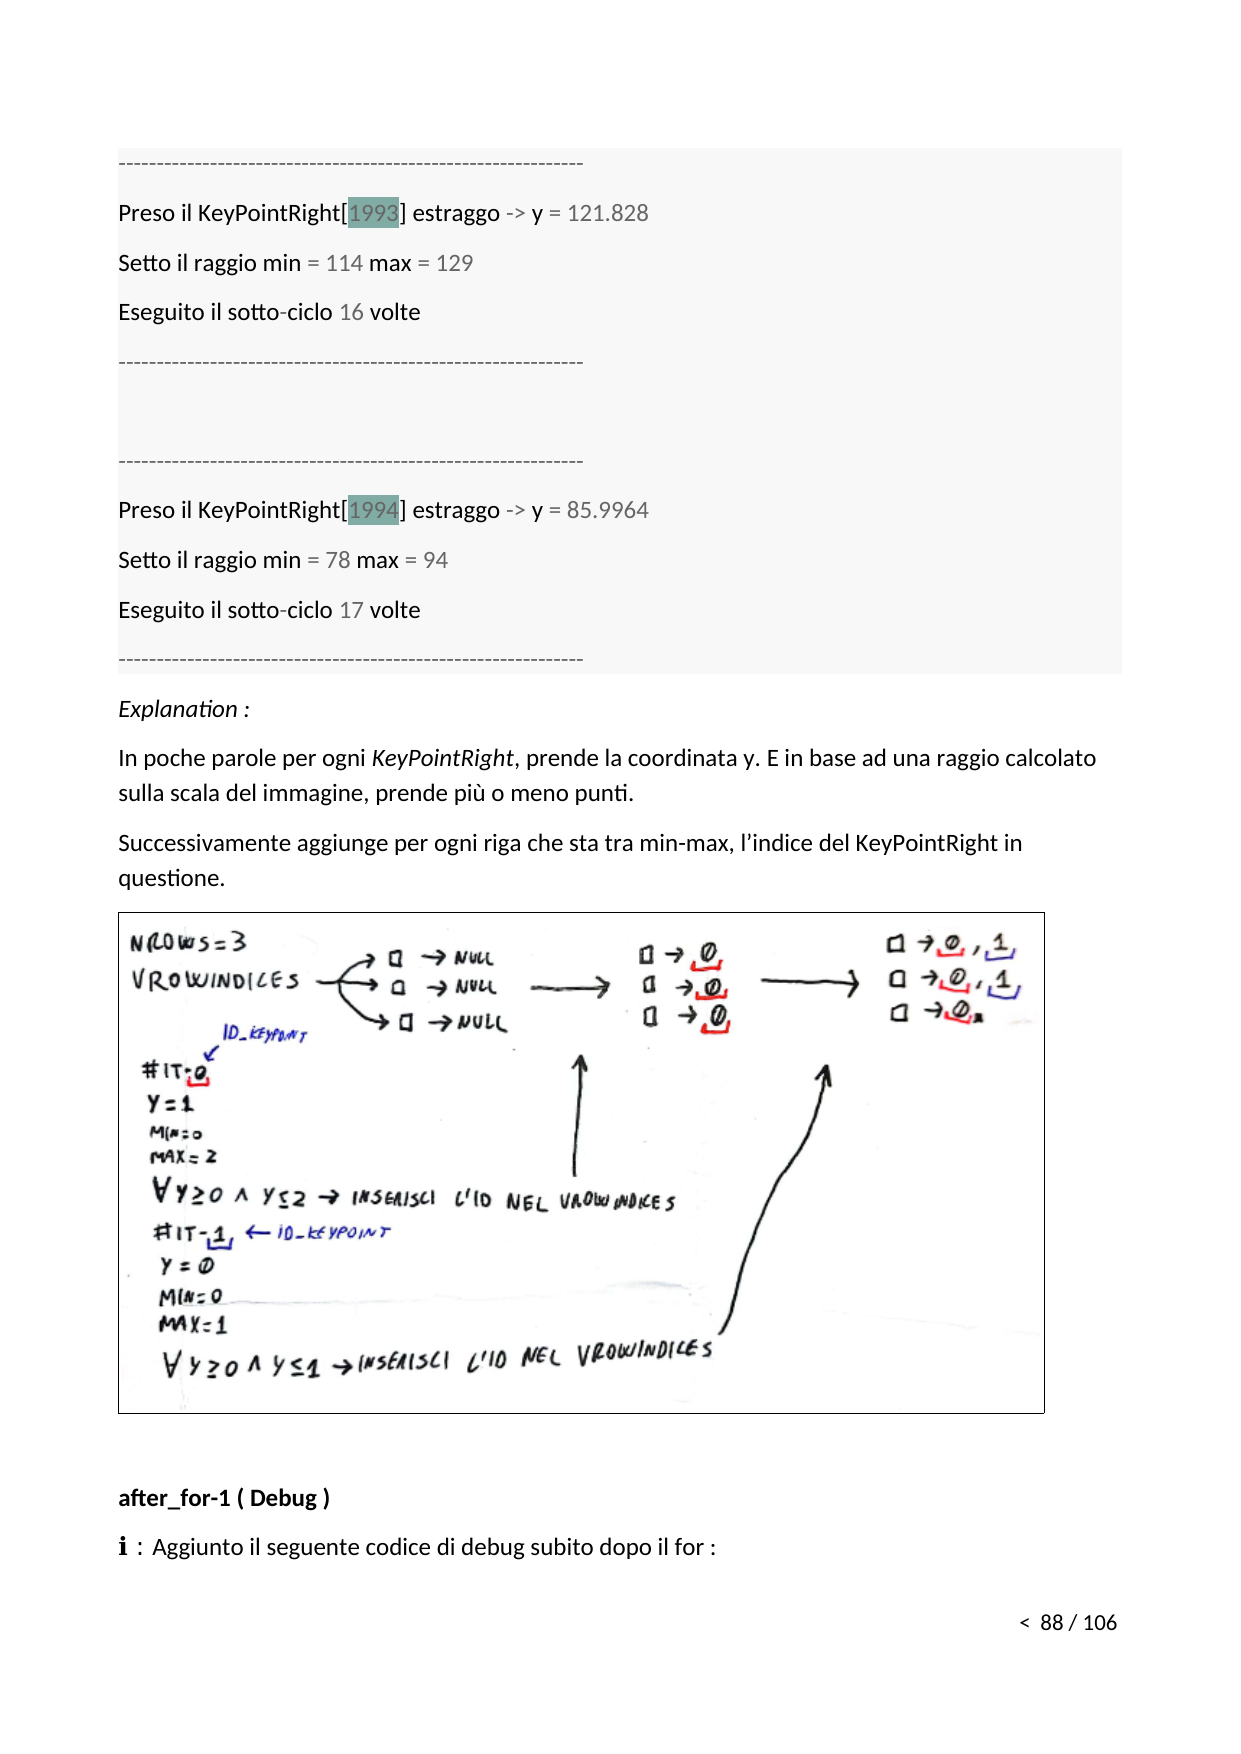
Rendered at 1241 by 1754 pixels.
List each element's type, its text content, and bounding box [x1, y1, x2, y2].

text Preso il KeyPointRight[1994] estraggo -> y = 85.9964 [118, 495, 1122, 525]
text Setto il raggio min = 78 max = 94 [118, 544, 1122, 575]
text ------------------------------------------------------------- [118, 346, 1122, 376]
text after_for-1 ( Debug ) [118, 1482, 1122, 1512]
text In poche parole per ogni KeyPointRight, prende la coordinata y. E in base ad una raggio calcolato sulla scala del immagine, prende più o meno punti. [118, 743, 1122, 808]
text Successivamente aggiunge per ogni riga che sta tra min-max, l’indice del KeyPointRight in questione. [118, 827, 1122, 893]
text Eseguito il sotto-ciclo 16 volte [118, 296, 1122, 327]
text ------------------------------------------------------------- [118, 643, 1122, 674]
text ------------------------------------------------------------- [118, 148, 1122, 178]
text Explanation : [118, 693, 1122, 723]
text ------------------------------------------------------------- [118, 445, 1122, 476]
text ℹ : Aggiunto il seguente codice di debug subito dopo il for : [118, 1531, 1122, 1562]
picture [121, 915, 1041, 1410]
text Preso il KeyPointRight[1993] estraggo -> y = 121.828 [118, 197, 1122, 228]
text Setto il raggio min = 114 max = 129 [118, 247, 1122, 277]
text Eseguito il sotto-ciclo 17 volte [118, 594, 1122, 624]
